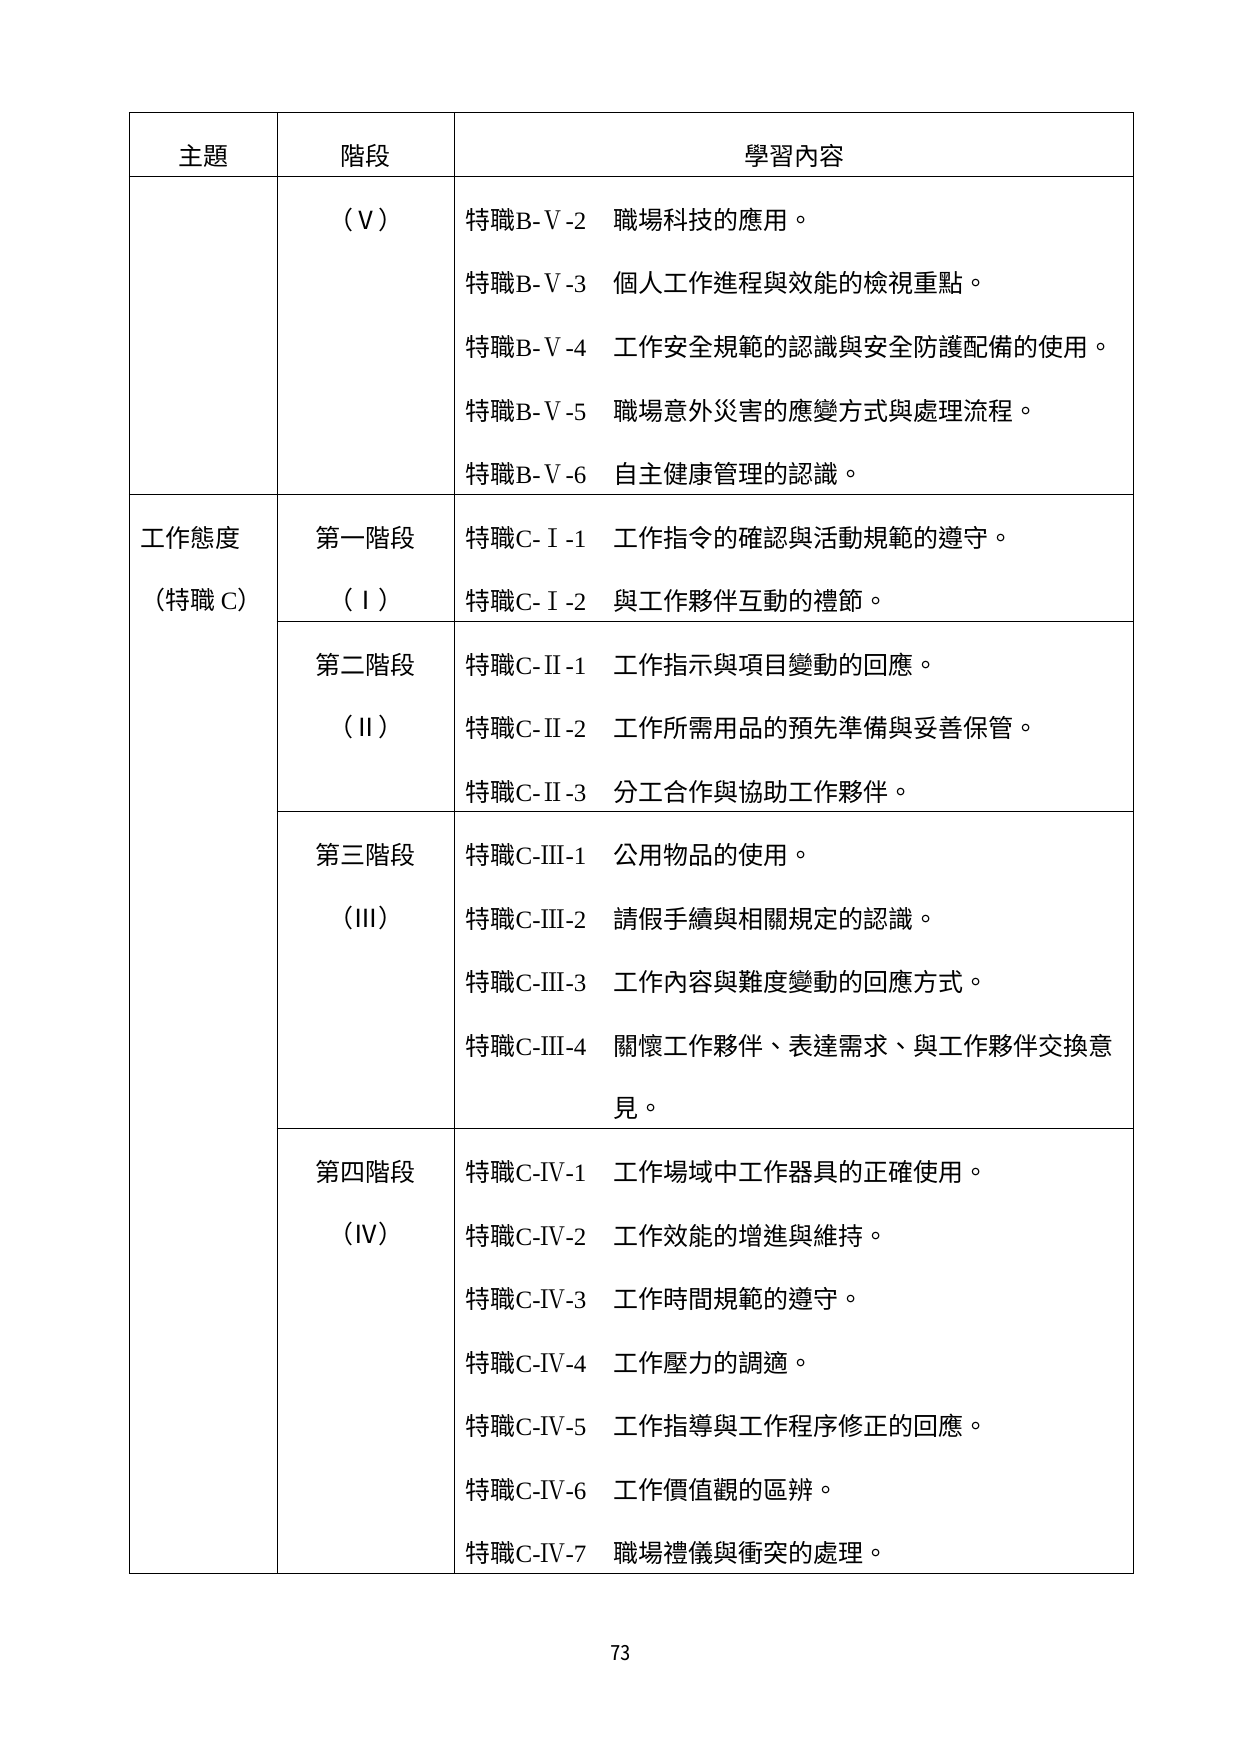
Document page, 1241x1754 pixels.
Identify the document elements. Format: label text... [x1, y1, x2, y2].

table_cell 工作態度 （特職C） [130, 495, 277, 1573]
table_cell 工作所需用品的預先準備與妥善保管。 [602, 684, 1133, 748]
table_cell 工作效能的增進與維持。 [602, 1191, 1133, 1255]
table_cell [130, 177, 277, 493]
table_cell 職場意外災害的應變方式與處理流程。 [602, 366, 1133, 430]
table_cell 與工作夥伴互動的禮節。 [602, 557, 1133, 621]
table_cell 第二階段（Ⅱ） [278, 622, 454, 811]
table_cell 特職C-Ⅱ-3 [455, 748, 602, 811]
table_cell 特職C-Ⅳ-5 [455, 1382, 602, 1446]
table_cell 特職C-Ⅳ-6 [455, 1446, 602, 1509]
table_cell 公用物品的使用。 [602, 812, 1133, 875]
table_cell 特職C-Ⅰ-2 [455, 557, 602, 621]
table_header 學習內容 [455, 113, 1133, 176]
table_cell （Ⅴ） [278, 177, 454, 493]
table_cell 特職C-Ⅳ-2 [455, 1191, 602, 1255]
table_cell 自主健康管理的認識。 [602, 430, 1133, 493]
table_cell 特職B-Ⅴ-5 [455, 366, 602, 430]
table_cell 特職C-Ⅳ-7 [455, 1509, 602, 1573]
table_cell 工作場域中工作器具的正確使用。 [602, 1129, 1133, 1191]
table_cell 特職C-Ⅳ-3 [455, 1255, 602, 1318]
table_cell 工作時間規範的遵守。 [602, 1255, 1133, 1318]
table_cell 特職C-Ⅲ-1 [455, 812, 602, 875]
table_cell 特職C-Ⅰ-1 [455, 495, 602, 557]
table_header 階段 [278, 113, 454, 176]
table_cell 特職C-Ⅱ-2 [455, 684, 602, 748]
table_cell 特職B-Ⅴ-3 [455, 239, 602, 303]
table_header 主題 [130, 113, 277, 176]
table_cell 職場科技的應用。 [602, 177, 1133, 239]
table_cell 工作安全規範的認識與安全防護配備的使用。 [602, 303, 1133, 366]
table_cell 特職B-Ⅴ-4 [455, 303, 602, 366]
table_cell 關懷工作夥伴、表達需求、與工作夥伴交換意見。 [602, 1002, 1133, 1128]
table_cell 第一階段（Ⅰ） [278, 495, 454, 621]
table_cell 特職C-Ⅲ-4 [455, 1002, 602, 1128]
table_cell 工作指示與項目變動的回應。 [602, 622, 1133, 684]
table_cell 特職B-Ⅴ-6 [455, 430, 602, 493]
table_cell 工作指導與工作程序修正的回應。 [602, 1382, 1133, 1446]
table_cell 特職C-Ⅲ-2 [455, 875, 602, 938]
table_cell 第三階段（Ⅲ） [278, 812, 454, 1128]
table_cell 特職C-Ⅳ-1 [455, 1129, 602, 1191]
table_cell 請假手續與相關規定的認識。 [602, 875, 1133, 938]
table_cell 分工合作與協助工作夥伴。 [602, 748, 1133, 811]
table_cell 特職C-Ⅲ-3 [455, 938, 602, 1002]
table_cell 特職C-Ⅳ-4 [455, 1319, 602, 1382]
table_cell 第四階段（Ⅳ） [278, 1129, 454, 1573]
table_cell 特職C-Ⅱ-1 [455, 622, 602, 684]
table_cell 工作內容與難度變動的回應方式。 [602, 938, 1133, 1002]
table_cell 工作價值觀的區辨。 [602, 1446, 1133, 1509]
table_cell 職場禮儀與衝突的處理。 [602, 1509, 1133, 1573]
table_cell 工作壓力的調適。 [602, 1319, 1133, 1382]
table_cell 特職B-Ⅴ-2 [455, 177, 602, 239]
table_cell 工作指令的確認與活動規範的遵守。 [602, 495, 1133, 557]
table_cell 個人工作進程與效能的檢視重點。 [602, 239, 1133, 303]
